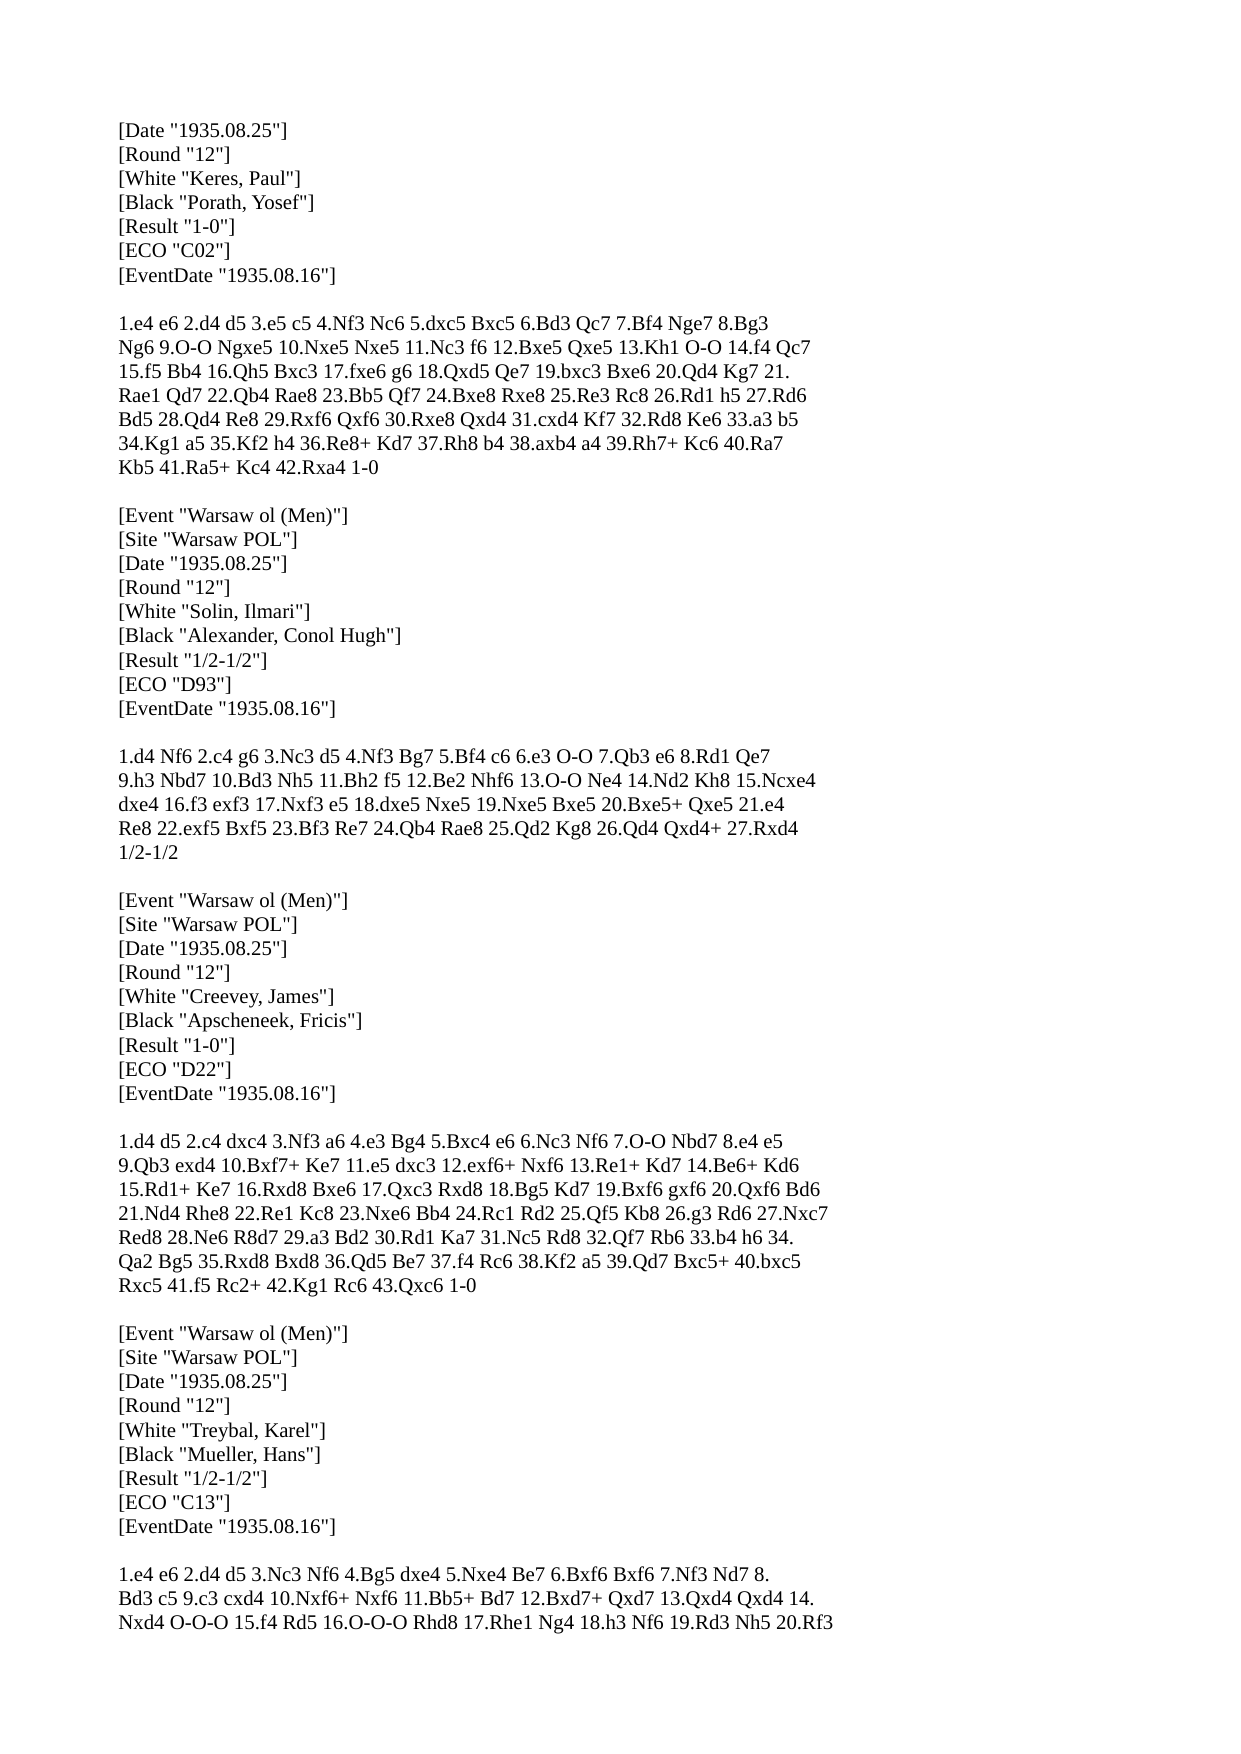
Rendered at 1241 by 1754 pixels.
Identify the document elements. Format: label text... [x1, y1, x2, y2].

text [Round "12"] [118, 1393, 1122, 1417]
text [EventDate "1935.08.16"] [118, 1081, 1122, 1105]
text [Site "Warsaw POL"] [118, 1345, 1122, 1369]
text [Black "Porath, Yosef"] [118, 190, 1122, 214]
text [White "Solin, Ilmari"] [118, 599, 1122, 623]
text [Round "12"] [118, 142, 1122, 166]
text 34.Kg1 a5 35.Kf2 h4 36.Re8+ Kd7 37.Rh8 b4 38.axb4 a4 39.Rh7+ Kc6 40.Ra7 [118, 431, 1122, 455]
text [White "Treybal, Karel"] [118, 1417, 1122, 1442]
text 9.h3 Nbd7 10.Bd3 Nh5 11.Bh2 f5 12.Be2 Nhf6 13.O-O Ne4 14.Nd2 Kh8 15.Ncxe4 [118, 768, 1122, 792]
text [Event "Warsaw ol (Men)"] [118, 1321, 1122, 1345]
text [Date "1935.08.25"] [118, 1369, 1122, 1393]
text 15.f5 Bb4 16.Qh5 Bxc3 17.fxe6 g6 18.Qxd5 Qe7 19.bxc3 Bxe6 20.Qd4 Kg7 21. [118, 359, 1122, 383]
text 1.d4 d5 2.c4 dxc4 3.Nf3 a6 4.e3 Bg4 5.Bxc4 e6 6.Nc3 Nf6 7.O-O Nbd7 8.e4 e5 [118, 1129, 1122, 1153]
text Nxd4 O-O-O 15.f4 Rd5 16.O-O-O Rhd8 17.Rhe1 Ng4 18.h3 Nf6 19.Rd3 Nh5 20.Rf3 [118, 1610, 1122, 1634]
text [EventDate "1935.08.16"] [118, 696, 1122, 720]
text 1.e4 e6 2.d4 d5 3.e5 c5 4.Nf3 Nc6 5.dxc5 Bxc5 6.Bd3 Qc7 7.Bf4 Nge7 8.Bg3 [118, 311, 1122, 335]
text Red8 28.Ne6 R8d7 29.a3 Bd2 30.Rd1 Ka7 31.Nc5 Rd8 32.Qf7 Rb6 33.b4 h6 34. [118, 1225, 1122, 1249]
text [Result "1-0"] [118, 214, 1122, 238]
text [Site "Warsaw POL"] [118, 527, 1122, 551]
text Bd3 c5 9.c3 cxd4 10.Nxf6+ Nxf6 11.Bb5+ Bd7 12.Bxd7+ Qxd7 13.Qxd4 Qxd4 14. [118, 1586, 1122, 1610]
text [Round "12"] [118, 575, 1122, 599]
text Re8 22.exf5 Bxf5 23.Bf3 Re7 24.Qb4 Rae8 25.Qd2 Kg8 26.Qd4 Qxd4+ 27.Rxd4 [118, 816, 1122, 840]
text [Round "12"] [118, 960, 1122, 984]
text [White "Creevey, James"] [118, 984, 1122, 1008]
text [Site "Warsaw POL"] [118, 912, 1122, 936]
text [ECO "C02"] [118, 238, 1122, 262]
text [EventDate "1935.08.16"] [118, 1514, 1122, 1538]
text [Black "Apscheneek, Fricis"] [118, 1008, 1122, 1032]
text 21.Nd4 Rhe8 22.Re1 Kc8 23.Nxe6 Bb4 24.Rc1 Rd2 25.Qf5 Kb8 26.g3 Rd6 27.Nxc7 [118, 1201, 1122, 1225]
text Ng6 9.O-O Ngxe5 10.Nxe5 Nxe5 11.Nc3 f6 12.Bxe5 Qxe5 13.Kh1 O-O 14.f4 Qc7 [118, 335, 1122, 359]
text [Date "1935.08.25"] [118, 551, 1122, 575]
text 9.Qb3 exd4 10.Bxf7+ Ke7 11.e5 dxc3 12.exf6+ Nxf6 13.Re1+ Kd7 14.Be6+ Kd6 [118, 1153, 1122, 1177]
text Rxc5 41.f5 Rc2+ 42.Kg1 Rc6 43.Qxc6 1-0 [118, 1273, 1122, 1297]
text [EventDate "1935.08.16"] [118, 262, 1122, 287]
text Qa2 Bg5 35.Rxd8 Bxd8 36.Qd5 Be7 37.f4 Rc6 38.Kf2 a5 39.Qd7 Bxc5+ 40.bxc5 [118, 1249, 1122, 1273]
text Kb5 41.Ra5+ Kc4 42.Rxa4 1-0 [118, 455, 1122, 479]
text [ECO "D93"] [118, 672, 1122, 696]
text [Result "1-0"] [118, 1032, 1122, 1057]
text [Event "Warsaw ol (Men)"] [118, 888, 1122, 912]
text [ECO "D22"] [118, 1057, 1122, 1081]
text [White "Keres, Paul"] [118, 166, 1122, 190]
text [Black "Mueller, Hans"] [118, 1442, 1122, 1466]
text Rae1 Qd7 22.Qb4 Rae8 23.Bb5 Qf7 24.Bxe8 Rxe8 25.Re3 Rc8 26.Rd1 h5 27.Rd6 [118, 383, 1122, 407]
text [Date "1935.08.25"] [118, 118, 1122, 142]
text [Black "Alexander, Conol Hugh"] [118, 623, 1122, 647]
text 15.Rd1+ Ke7 16.Rxd8 Bxe6 17.Qxc3 Rxd8 18.Bg5 Kd7 19.Bxf6 gxf6 20.Qxf6 Bd6 [118, 1177, 1122, 1201]
text [Result "1/2-1/2"] [118, 1466, 1122, 1490]
text [Event "Warsaw ol (Men)"] [118, 503, 1122, 527]
text [ECO "C13"] [118, 1490, 1122, 1514]
text 1.e4 e6 2.d4 d5 3.Nc3 Nf6 4.Bg5 dxe4 5.Nxe4 Be7 6.Bxf6 Bxf6 7.Nf3 Nd7 8. [118, 1562, 1122, 1586]
text dxe4 16.f3 exf3 17.Nxf3 e5 18.dxe5 Nxe5 19.Nxe5 Bxe5 20.Bxe5+ Qxe5 21.e4 [118, 792, 1122, 816]
text Bd5 28.Qd4 Re8 29.Rxf6 Qxf6 30.Rxe8 Qxd4 31.cxd4 Kf7 32.Rd8 Ke6 33.a3 b5 [118, 407, 1122, 431]
text 1/2-1/2 [118, 840, 1122, 864]
text [Date "1935.08.25"] [118, 936, 1122, 960]
text [Result "1/2-1/2"] [118, 647, 1122, 672]
text 1.d4 Nf6 2.c4 g6 3.Nc3 d5 4.Nf3 Bg7 5.Bf4 c6 6.e3 O-O 7.Qb3 e6 8.Rd1 Qe7 [118, 744, 1122, 768]
